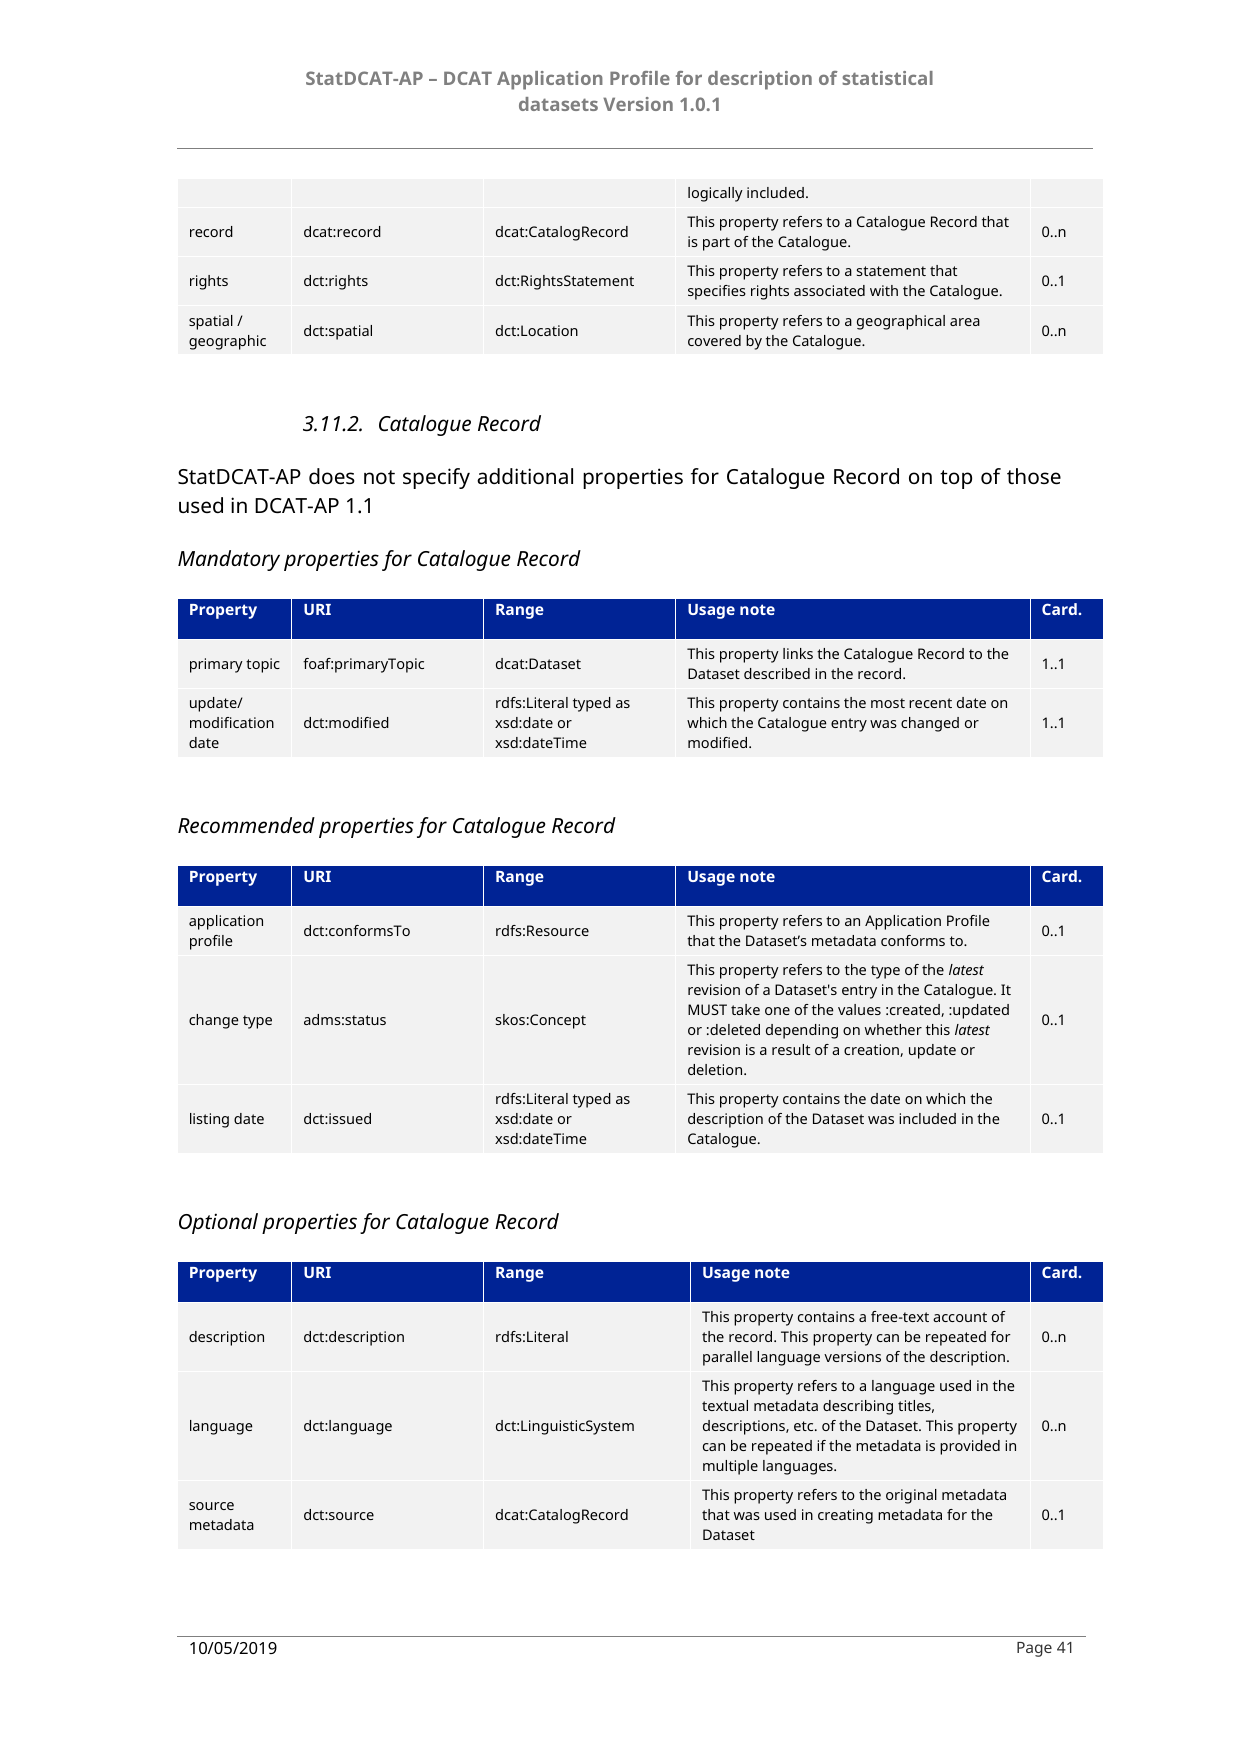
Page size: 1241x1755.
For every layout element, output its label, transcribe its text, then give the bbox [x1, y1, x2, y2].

table_cell This property refers to a language used in the textual metadata describing titles, descriptions, etc. of the Dataset. This property can be repeated if the metadata is provided in multiple languages. [691, 1372, 1030, 1480]
table_cell This property refers to an Application Profile that the Dataset’s metadata conforms to. [676, 907, 1030, 955]
table_cell 0..n [1031, 306, 1103, 354]
table_cell rdfs:Resource [484, 907, 675, 955]
table_cell rdfs:Literal typed as xsd:date or xsd:dateTime [484, 1085, 675, 1153]
table_cell This property refers to a statement that specifies rights associated with the Catalogue. [676, 257, 1030, 305]
table_cell dct:source [292, 1481, 483, 1549]
table_cell dct:Location [484, 306, 675, 354]
table_cell This property refers to the type of the latest revision of a Dataset's entry in the Catalogue. It MUST take one of the values :created, :updated or :deleted depending on whether this latest revision is a result of a creation, update or deletion. [676, 956, 1030, 1084]
subtitle Catalogue Record [302, 409, 1063, 437]
table_cell 1..1 [1031, 689, 1103, 757]
text Mandatory properties for Catalogue Record [177, 544, 1063, 573]
table_cell 0..n [1031, 1303, 1103, 1371]
table_cell 0..1 [1031, 956, 1103, 1084]
table_cell dct:modified [292, 689, 483, 757]
table_cell rdfs:Literal [484, 1303, 690, 1371]
table_cell logically included. [676, 179, 1030, 207]
table_cell dcat:CatalogRecord [484, 208, 675, 256]
table_cell 1..1 [1031, 640, 1103, 688]
table_cell 0..1 [1031, 1481, 1103, 1549]
table_cell description [178, 1303, 291, 1371]
table_cell listing date [178, 1085, 291, 1153]
table_cell dct:issued [292, 1085, 483, 1153]
table_cell 0..1 [1031, 257, 1103, 305]
table_cell dcat:CatalogRecord [484, 1481, 690, 1549]
table_cell adms:status [292, 956, 483, 1084]
table_cell dct:LinguisticSystem [484, 1372, 690, 1480]
table_cell dct:spatial [292, 306, 483, 354]
table_header Usage note [691, 1262, 1030, 1302]
table_cell dcat:Dataset [484, 640, 675, 688]
text Recommended properties for Catalogue Record [177, 811, 1063, 840]
table_cell [484, 179, 675, 207]
table_cell This property contains the most recent date on which the Catalogue entry was changed or modified. [676, 689, 1030, 757]
table_header Usage note [676, 599, 1030, 639]
table_header Property [178, 1262, 291, 1302]
table_cell [178, 179, 291, 207]
table_cell rights [178, 257, 291, 305]
table_header Card. [1031, 1262, 1103, 1302]
table_cell change type [178, 956, 291, 1084]
table_header Range [484, 866, 675, 906]
table_cell This property contains a free-text account of the record. This property can be repeated for parallel language versions of the description. [691, 1303, 1030, 1371]
table_cell dcat:record [292, 208, 483, 256]
table_header Card. [1031, 866, 1103, 906]
table_cell foaf:primaryTopic [292, 640, 483, 688]
table_cell This property refers to a Catalogue Record that is part of the Catalogue. [676, 208, 1030, 256]
table_cell [1031, 179, 1103, 207]
table_cell update/ modification date [178, 689, 291, 757]
table_cell application profile [178, 907, 291, 955]
table_header Card. [1031, 599, 1103, 639]
table_header URI [292, 866, 483, 906]
table_cell 0..1 [1031, 1085, 1103, 1153]
table_header Range [484, 599, 675, 639]
table_cell 0..1 [1031, 907, 1103, 955]
table_cell This property refers to the original metadata that was used in creating metadata for the Dataset [691, 1481, 1030, 1549]
table_cell rdfs:Literal typed as xsd:date or xsd:dateTime [484, 689, 675, 757]
table_header Usage note [676, 866, 1030, 906]
table_cell source metadata [178, 1481, 291, 1549]
text Optional properties for Catalogue Record [177, 1207, 1063, 1236]
table_cell primary topic [178, 640, 291, 688]
table_cell skos:Concept [484, 956, 675, 1084]
table_cell This property refers to a geographical area covered by the Catalogue. [676, 306, 1030, 354]
table_cell 0..n [1031, 208, 1103, 256]
table_cell dct:language [292, 1372, 483, 1480]
table_header Range [484, 1262, 690, 1302]
table_cell This property links the Catalogue Record to the Dataset described in the record. [676, 640, 1030, 688]
table_header URI [292, 1262, 483, 1302]
text StatDCAT-AP does not specify additional properties for Catalogue Record on top of those used in DCAT-AP 1.1 [177, 462, 1063, 519]
table_cell dct:rights [292, 257, 483, 305]
table_header URI [292, 599, 483, 639]
table_cell [292, 179, 483, 207]
table_header Property [178, 599, 291, 639]
table_cell This property contains the date on which the description of the Dataset was included in the Catalogue. [676, 1085, 1030, 1153]
table_cell dct:RightsStatement [484, 257, 675, 305]
table_cell record [178, 208, 291, 256]
table_cell dct:conformsTo [292, 907, 483, 955]
table_cell language [178, 1372, 291, 1480]
table_cell spatial / geographic [178, 306, 291, 354]
table_header Property [178, 866, 291, 906]
table_cell dct:description [292, 1303, 483, 1371]
table_cell 0..n [1031, 1372, 1103, 1480]
